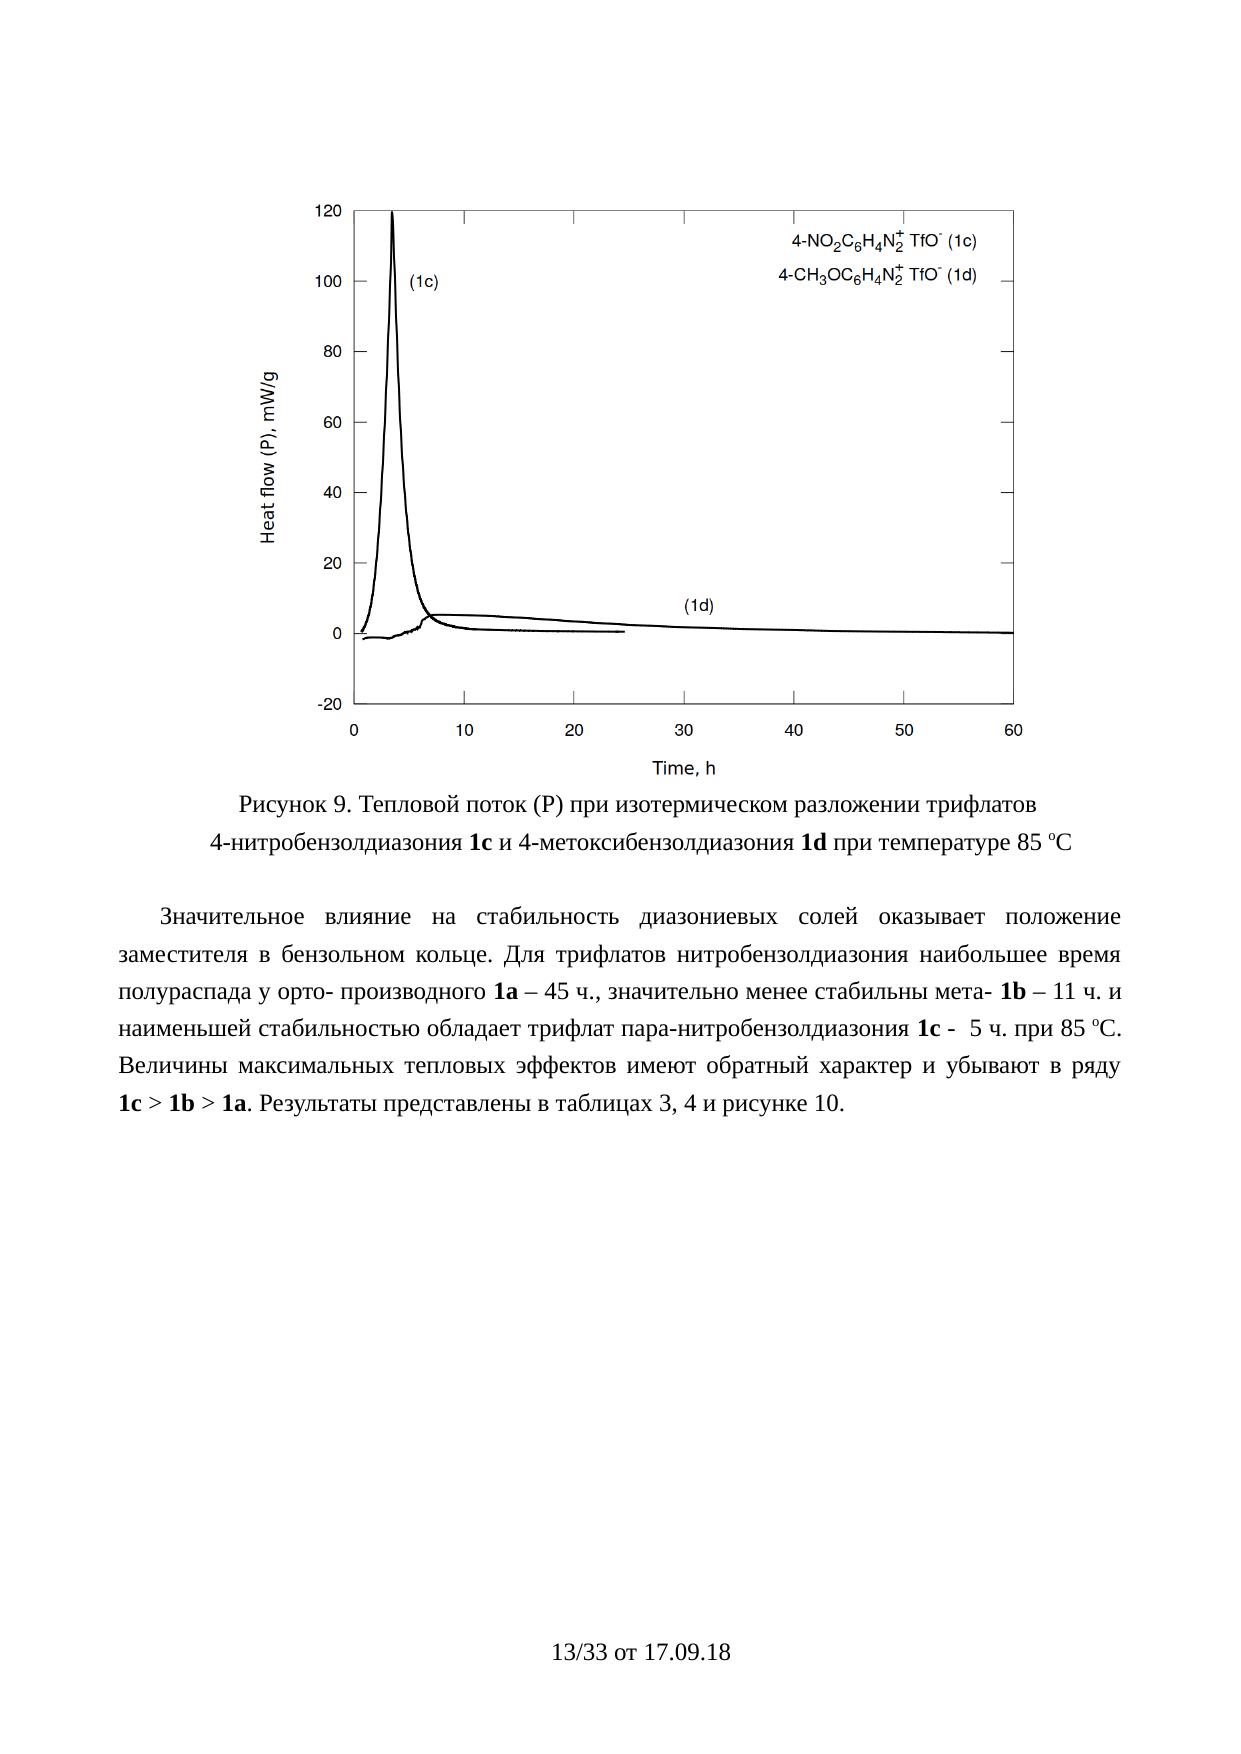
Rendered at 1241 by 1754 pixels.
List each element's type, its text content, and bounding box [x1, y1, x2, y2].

text Рисунок 9. Тепловой поток (P) при изотермическом разложении трифлатов [118, 789, 1122, 818]
text 4-нитробензолдиазония 1c и 4-метоксибензолдиазония 1d при температуре 85 оС [118, 827, 1122, 856]
picture [256, 200, 1026, 781]
text Значительное влияние на стабильность диазониевых солей оказывает положениe заместителя в бензольном кольце. Для трифлатов нитробензолдиазония наибольшее время полураспада у орто- производного 1a – 45 ч., значительно менее стабильны мета- 1b – 11 ч. и наименьшей стабильностью обладает трифлат пара-нитробензолдиазония 1c - 5 ч. при 85 оС. Величины максимальных тепловых эффектов имеют обратный характер и убывают в ряду 1c > 1b > 1a. Результаты представлены в таблицах 3, 4 и рисунке 10. [118, 901, 1122, 1117]
